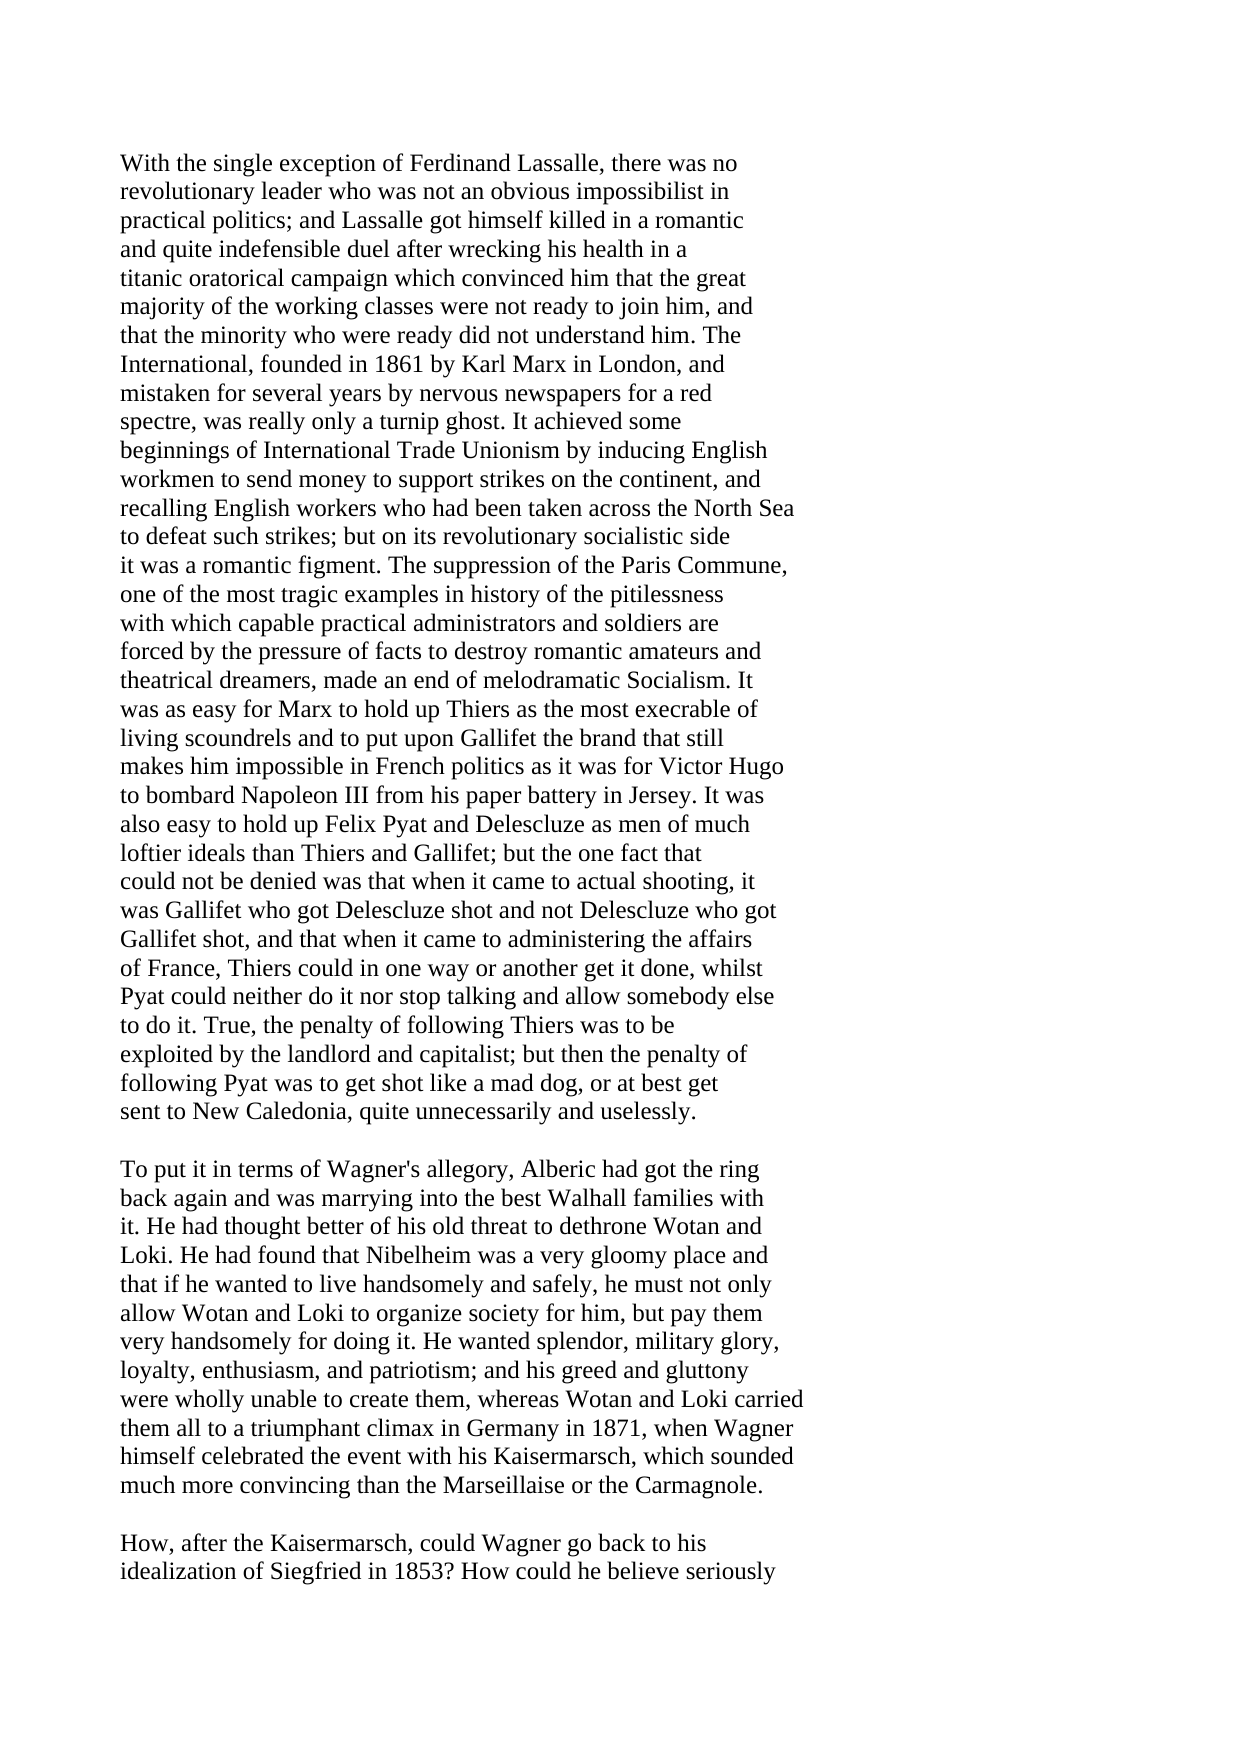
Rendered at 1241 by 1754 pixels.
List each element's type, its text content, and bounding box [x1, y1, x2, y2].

text it was a romantic figment. The suppression of the Paris Commune, [120, 550, 1120, 579]
text to do it. True, the penalty of following Thiers was to be [120, 1010, 1120, 1039]
text much more convincing than the Marseillaise or the Carmagnole. [120, 1470, 1120, 1499]
text revolutionary leader who was not an obvious impossibilist in [120, 176, 1120, 205]
text to defeat such strikes; but on its revolutionary socialistic side [120, 521, 1120, 550]
text Loki. He had found that Nibelheim was a very gloomy place and [120, 1240, 1120, 1269]
text exploited by the landlord and capitalist; but then the penalty of [120, 1039, 1120, 1068]
text that if he wanted to live handsomely and safely, he must not only [120, 1269, 1120, 1298]
text to bombard Napoleon III from his paper battery in Jersey. It was [120, 780, 1120, 809]
text one of the most tragic examples in history of the pitilessness [120, 579, 1120, 608]
text with which capable practical administrators and soldiers are [120, 608, 1120, 636]
text recalling English workers who had been taken across the North Sea [120, 493, 1120, 521]
text Pyat could neither do it nor stop talking and allow somebody else [120, 981, 1120, 1010]
text idealization of Siegfried in 1853? How could he believe seriously [120, 1556, 1120, 1585]
text loftier ideals than Thiers and Gallifet; but the one fact that [120, 838, 1120, 866]
text theatrical dreamers, made an end of melodramatic Socialism. It [120, 665, 1120, 694]
text International, founded in 1861 by Karl Marx in London, and [120, 349, 1120, 378]
text loyalty, enthusiasm, and patriotism; and his greed and gluttony [120, 1355, 1120, 1384]
text spectre, was really only a turnip ghost. It achieved some [120, 406, 1120, 435]
text it. He had thought better of his old threat to dethrone Wotan and [120, 1211, 1120, 1240]
text that the minority who were ready did not understand him. The [120, 320, 1120, 349]
text also easy to hold up Felix Pyat and Delescluze as men of much [120, 809, 1120, 838]
text allow Wotan and Loki to organize society for him, but pay them [120, 1298, 1120, 1326]
text To put it in terms of Wagner's allegory, Alberic had got the ring [120, 1154, 1120, 1183]
text following Pyat was to get shot like a mad dog, or at best get [120, 1068, 1120, 1096]
text How, after the Kaisermarsch, could Wagner go back to his [120, 1528, 1120, 1556]
text forced by the pressure of facts to destroy romantic amateurs and [120, 636, 1120, 665]
text majority of the working classes were not ready to join him, and [120, 291, 1120, 320]
text makes him impossible in French politics as it was for Victor Hugo [120, 751, 1120, 780]
text beginnings of International Trade Unionism by inducing English [120, 435, 1120, 464]
text titanic oratorical campaign which convinced him that the great [120, 263, 1120, 291]
text was as easy for Marx to hold up Thiers as the most execrable of [120, 694, 1120, 723]
text living scoundrels and to put upon Gallifet the brand that still [120, 723, 1120, 751]
text workmen to send money to support strikes on the continent, and [120, 464, 1120, 493]
text back again and was marrying into the best Walhall families with [120, 1183, 1120, 1211]
text himself celebrated the event with his Kaisermarsch, which sounded [120, 1441, 1120, 1470]
text them all to a triumphant climax in Germany in 1871, when Wagner [120, 1413, 1120, 1441]
text of France, Thiers could in one way or another get it done, whilst [120, 953, 1120, 981]
text could not be denied was that when it came to actual shooting, it [120, 866, 1120, 895]
text sent to New Caledonia, quite unnecessarily and uselessly. [120, 1096, 1120, 1125]
text practical politics; and Lassalle got himself killed in a romantic [120, 205, 1120, 234]
text and quite indefensible duel after wrecking his health in a [120, 234, 1120, 263]
text Gallifet shot, and that when it came to administering the affairs [120, 924, 1120, 953]
text very handsomely for doing it. He wanted splendor, military glory, [120, 1326, 1120, 1355]
text With the single exception of Ferdinand Lassalle, there was no [120, 148, 1120, 176]
text were wholly unable to create them, whereas Wotan and Loki carried [120, 1384, 1120, 1413]
text mistaken for several years by nervous newspapers for a red [120, 378, 1120, 406]
text was Gallifet who got Delescluze shot and not Delescluze who got [120, 895, 1120, 924]
